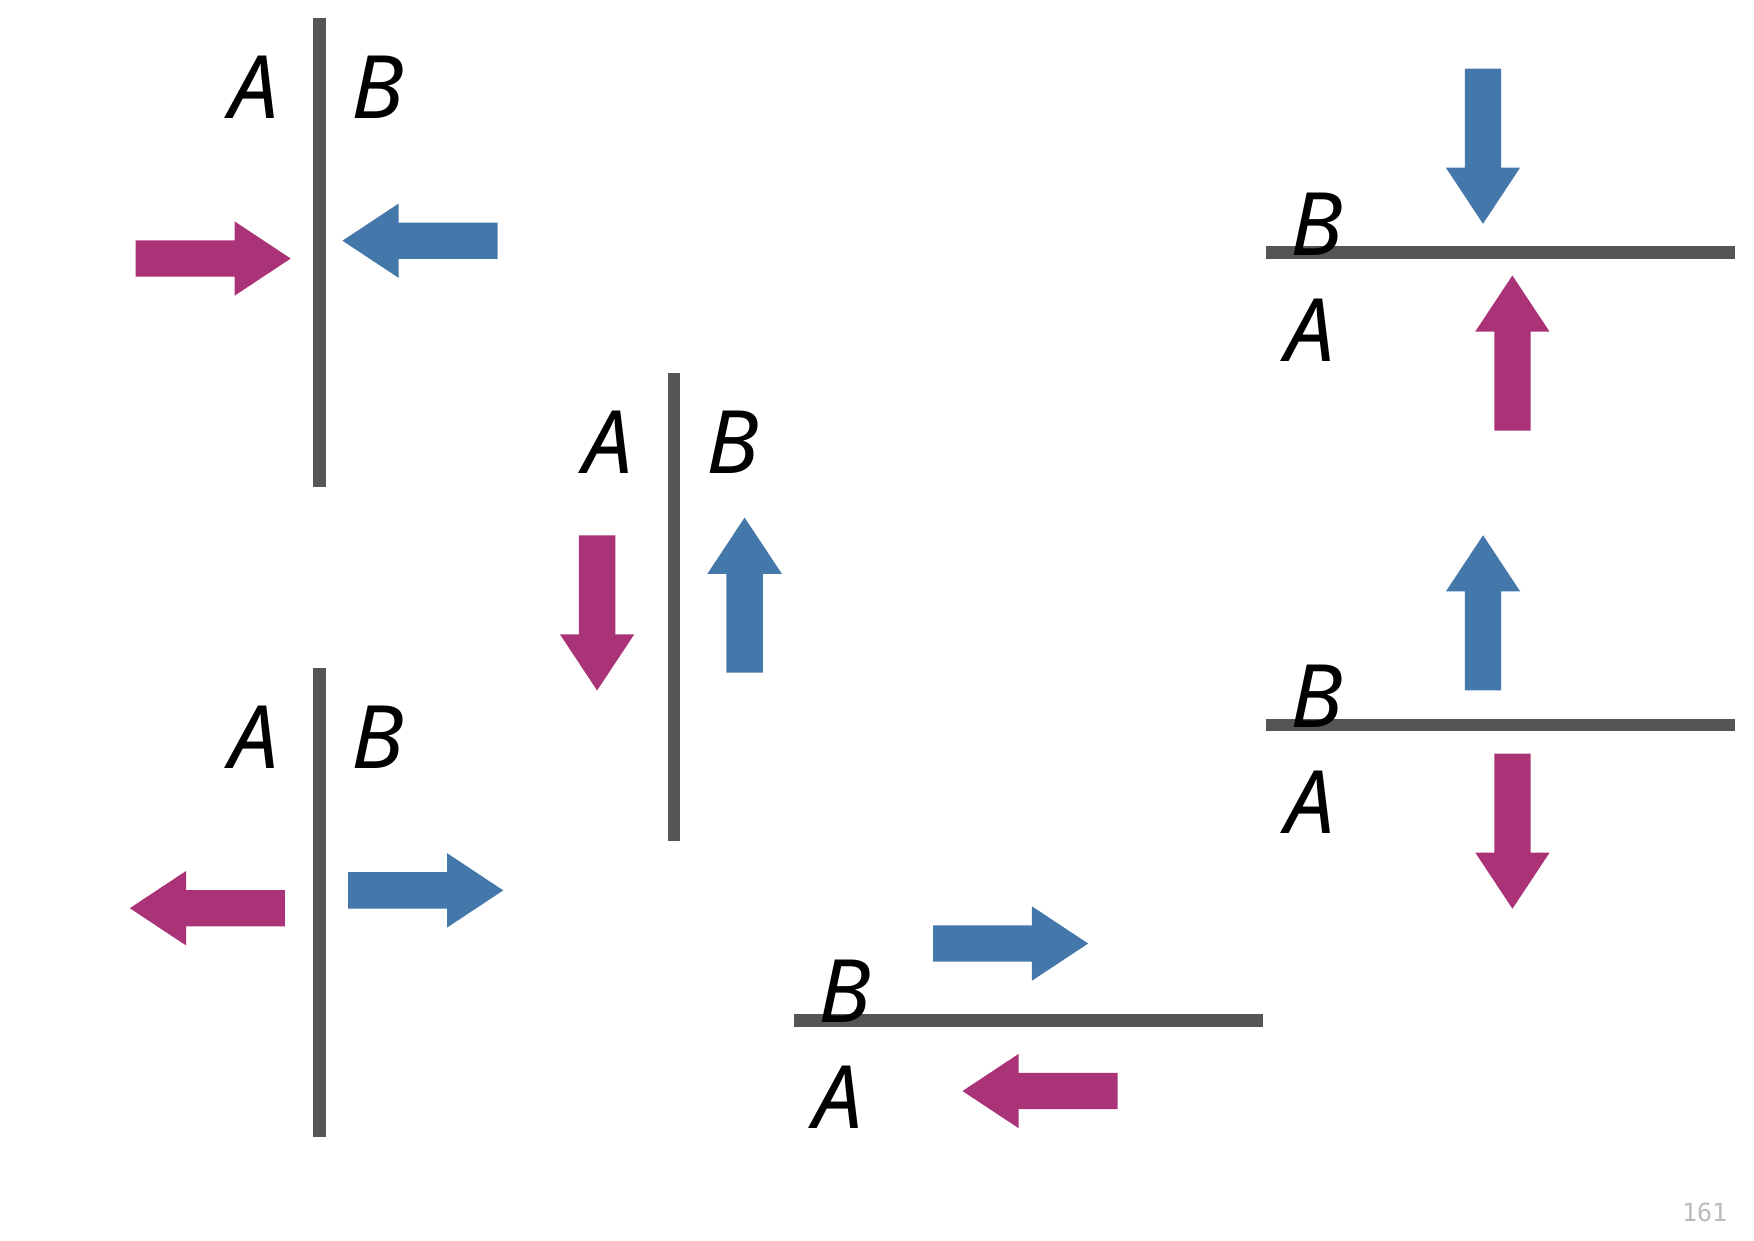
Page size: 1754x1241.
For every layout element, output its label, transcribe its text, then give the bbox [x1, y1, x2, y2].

text_box A [568, 372, 662, 475]
text_box [962, 1053, 1118, 1129]
text_box A [214, 667, 308, 771]
text_box A [798, 1027, 892, 1131]
text_box B [336, 667, 421, 771]
text_box [129, 871, 285, 946]
text_box B [803, 921, 887, 1025]
text_box B [336, 18, 421, 121]
text_box [1445, 535, 1521, 691]
text_box B [691, 372, 775, 475]
text_box [135, 221, 291, 296]
text_box [1475, 753, 1550, 909]
text_box A [1270, 260, 1364, 363]
text_box B [1275, 154, 1359, 257]
text_box [559, 535, 635, 691]
text_box [348, 853, 504, 928]
text_box A [214, 18, 308, 121]
text_box [1445, 68, 1521, 224]
text_box [342, 203, 498, 278]
text_box [933, 906, 1089, 981]
text_box [1475, 275, 1550, 431]
text_box B [1275, 626, 1359, 729]
text_box [707, 517, 782, 673]
text_box A [1270, 732, 1364, 835]
